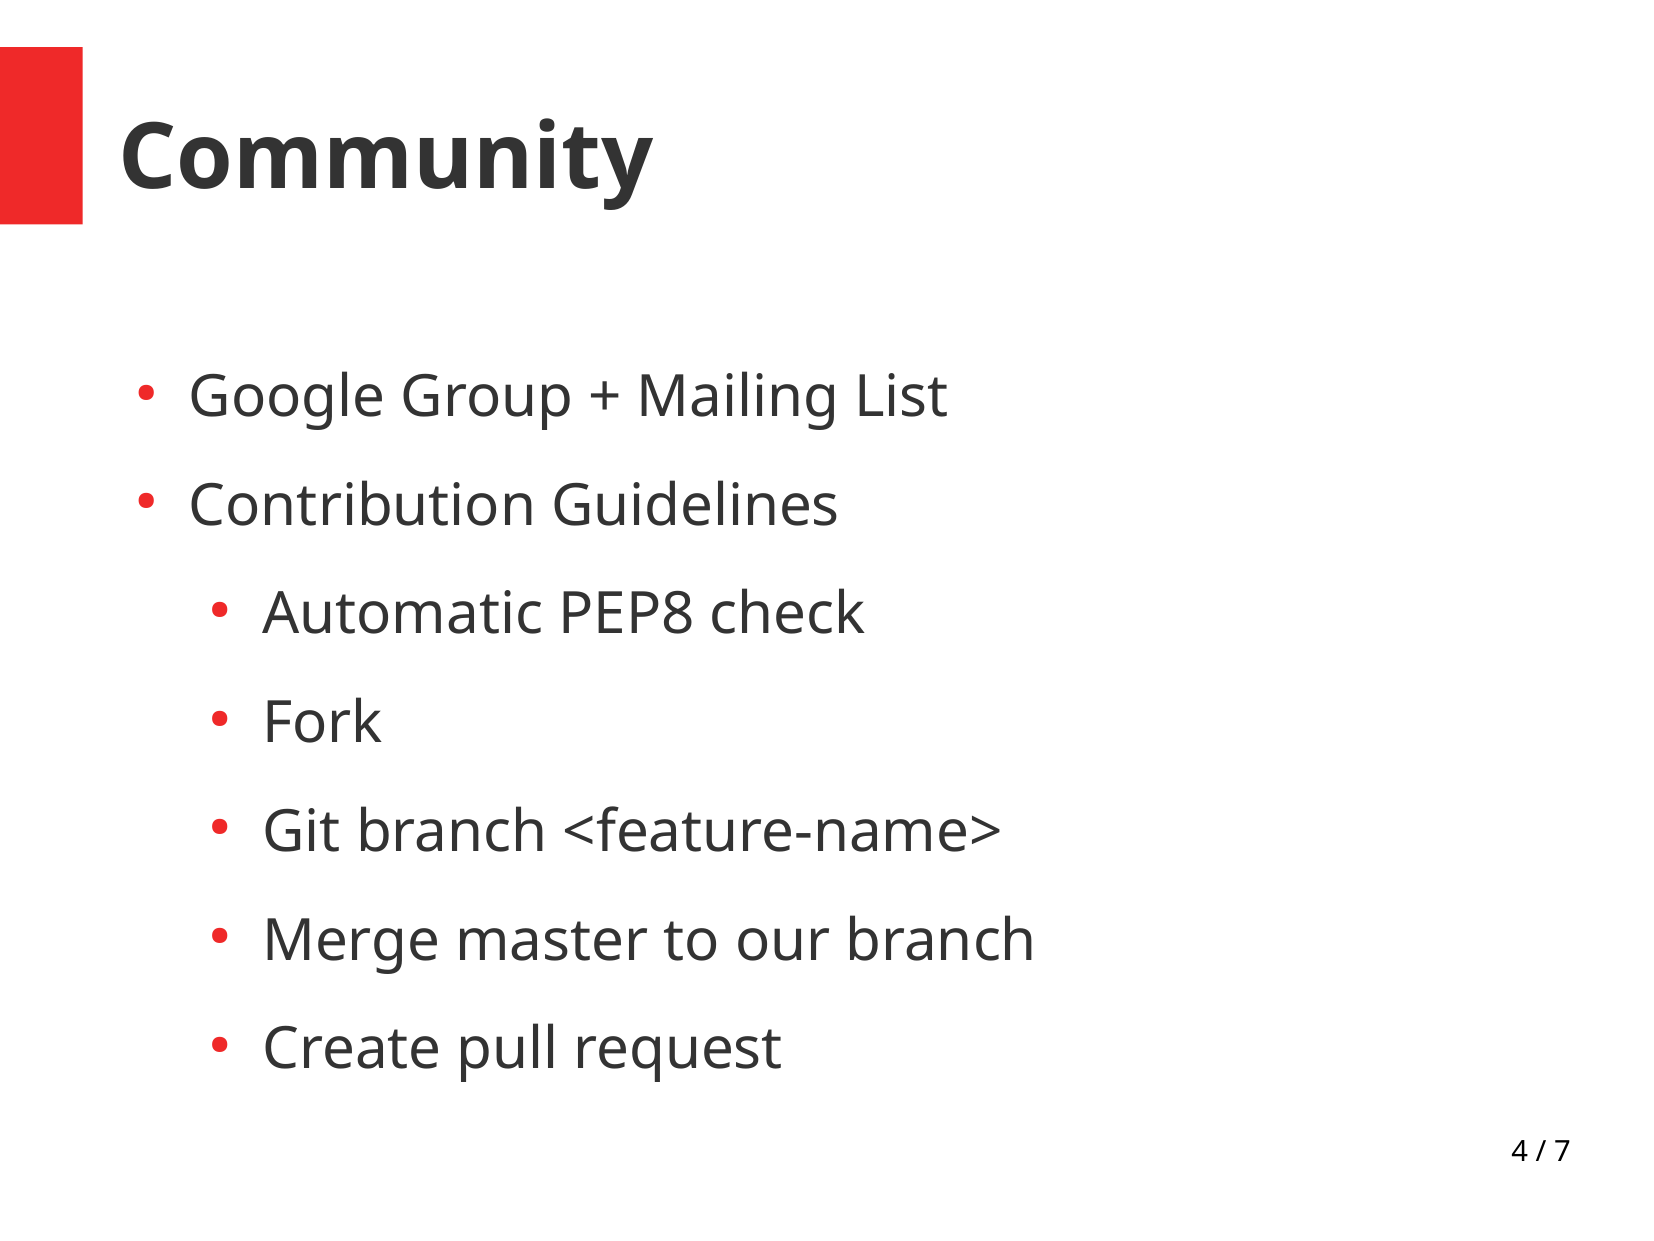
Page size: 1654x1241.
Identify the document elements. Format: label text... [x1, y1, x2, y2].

title Community [118, 49, 1571, 257]
list Google Group + Mailing List Contribution Guidelines Automatic PEP8 check Fork Git branch <feature-name> Merge master to our branch Create pull request [118, 354, 1536, 1074]
